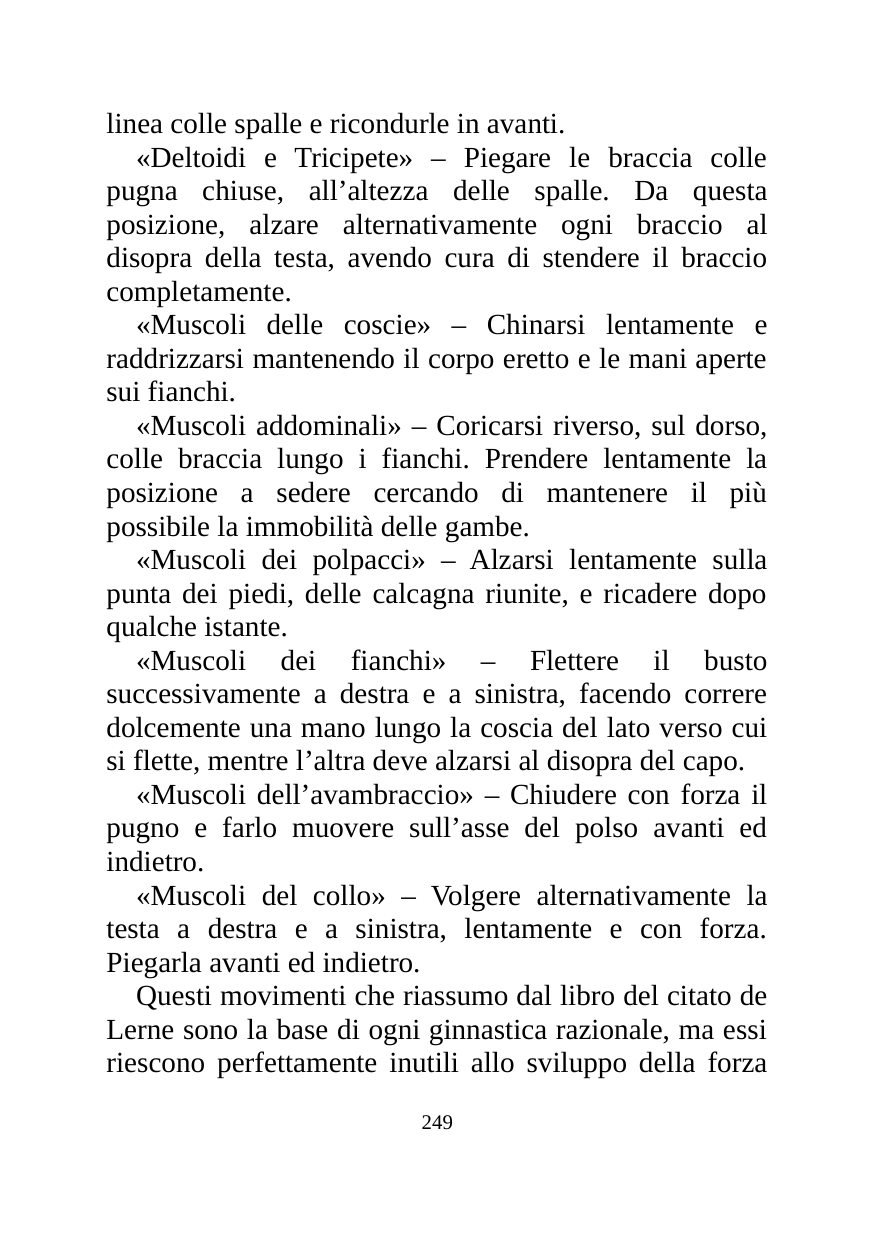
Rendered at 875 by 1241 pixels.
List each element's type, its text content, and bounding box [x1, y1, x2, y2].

text Questi movimenti che riassumo dal libro del citato de Lerne sono la base di ogni ginnastica razionale, ma essi riescono perfettamente inutili allo sviluppo della forza [106, 978, 768, 1079]
text «Muscoli delle coscie» – Chinarsi lentamente e raddrizzarsi mantenendo il corpo eretto e le mani aperte sui fianchi. [106, 307, 768, 408]
text «Deltoidi e Tricipete» – Piegare le braccia colle pugna chiuse, all’altezza delle spalle. Da questa posizione, alzare alternativamente ogni braccio al disopra della testa, avendo cura di stendere il braccio completamente. [106, 140, 768, 307]
text linea colle spalle e ricondurle in avanti. [106, 106, 768, 140]
text «Muscoli dei fianchi» – Flettere il busto successivamente a destra e a sinistra, facendo correre dolcemente una mano lungo la coscia del lato verso cui si flette, mentre l’altra deve alzarsi al disopra del capo. [106, 643, 768, 777]
text «Muscoli dell’avambraccio» – Chiudere con forza il pugno e farlo muovere sull’asse del polso avanti ed indietro. [106, 777, 768, 878]
text «Muscoli addominali» – Coricarsi riverso, sul dorso, colle braccia lungo i fianchi. Prendere lentamente la posizione a sedere cercando di mantenere il più possibile la immobilità delle gambe. [106, 408, 768, 542]
text «Muscoli dei polpacci» – Alzarsi lentamente sulla punta dei piedi, delle calcagna riunite, e ricadere dopo qualche istante. [106, 542, 768, 643]
text «Muscoli del collo» – Volgere alternativamente la testa a destra e a sinistra, lentamente e con forza. Piegarla avanti ed indietro. [106, 878, 768, 978]
